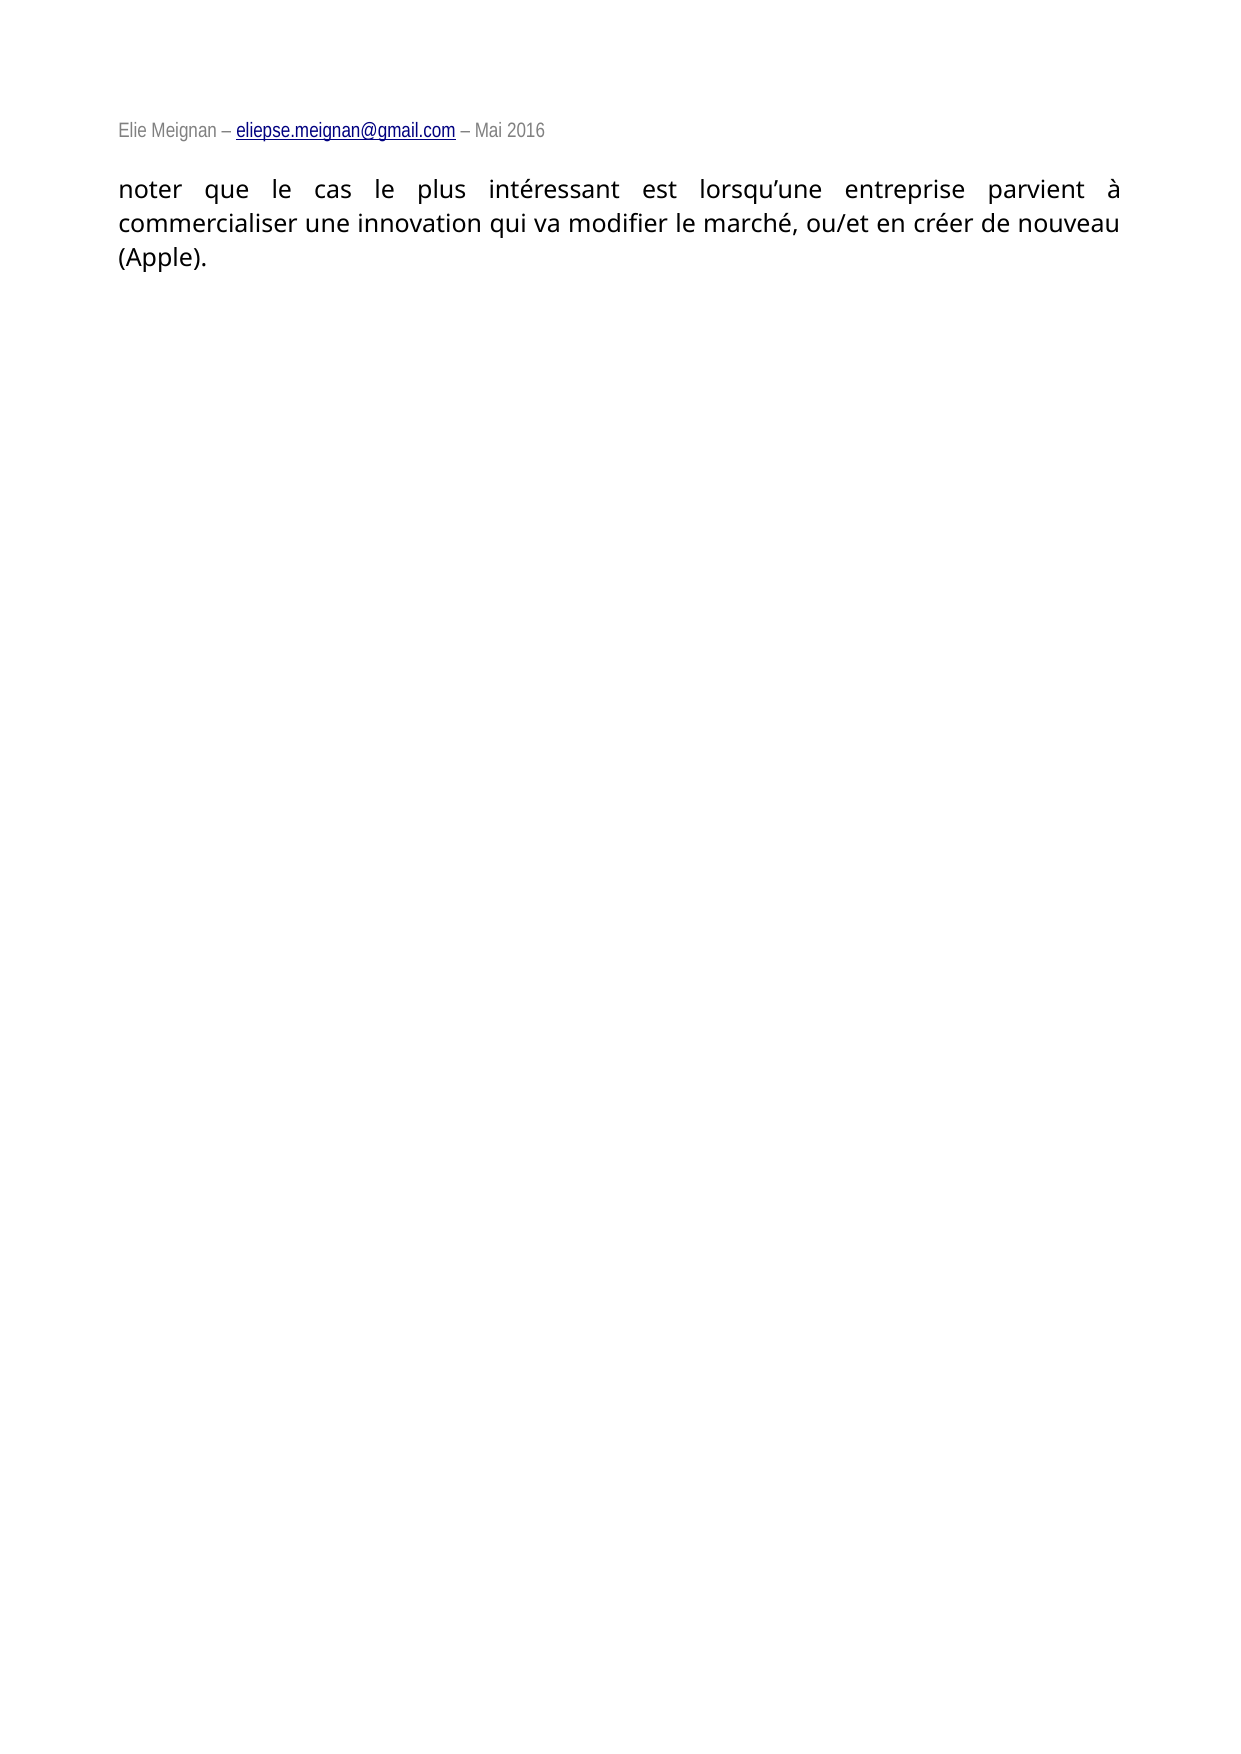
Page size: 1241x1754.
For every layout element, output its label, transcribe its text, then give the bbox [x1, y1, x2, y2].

text noter que le cas le plus intéressant est lorsqu’une entreprise parvient à commercialiser une innovation qui va modifier le marché, ou/et en créer de nouveau (Apple). [118, 172, 1122, 274]
